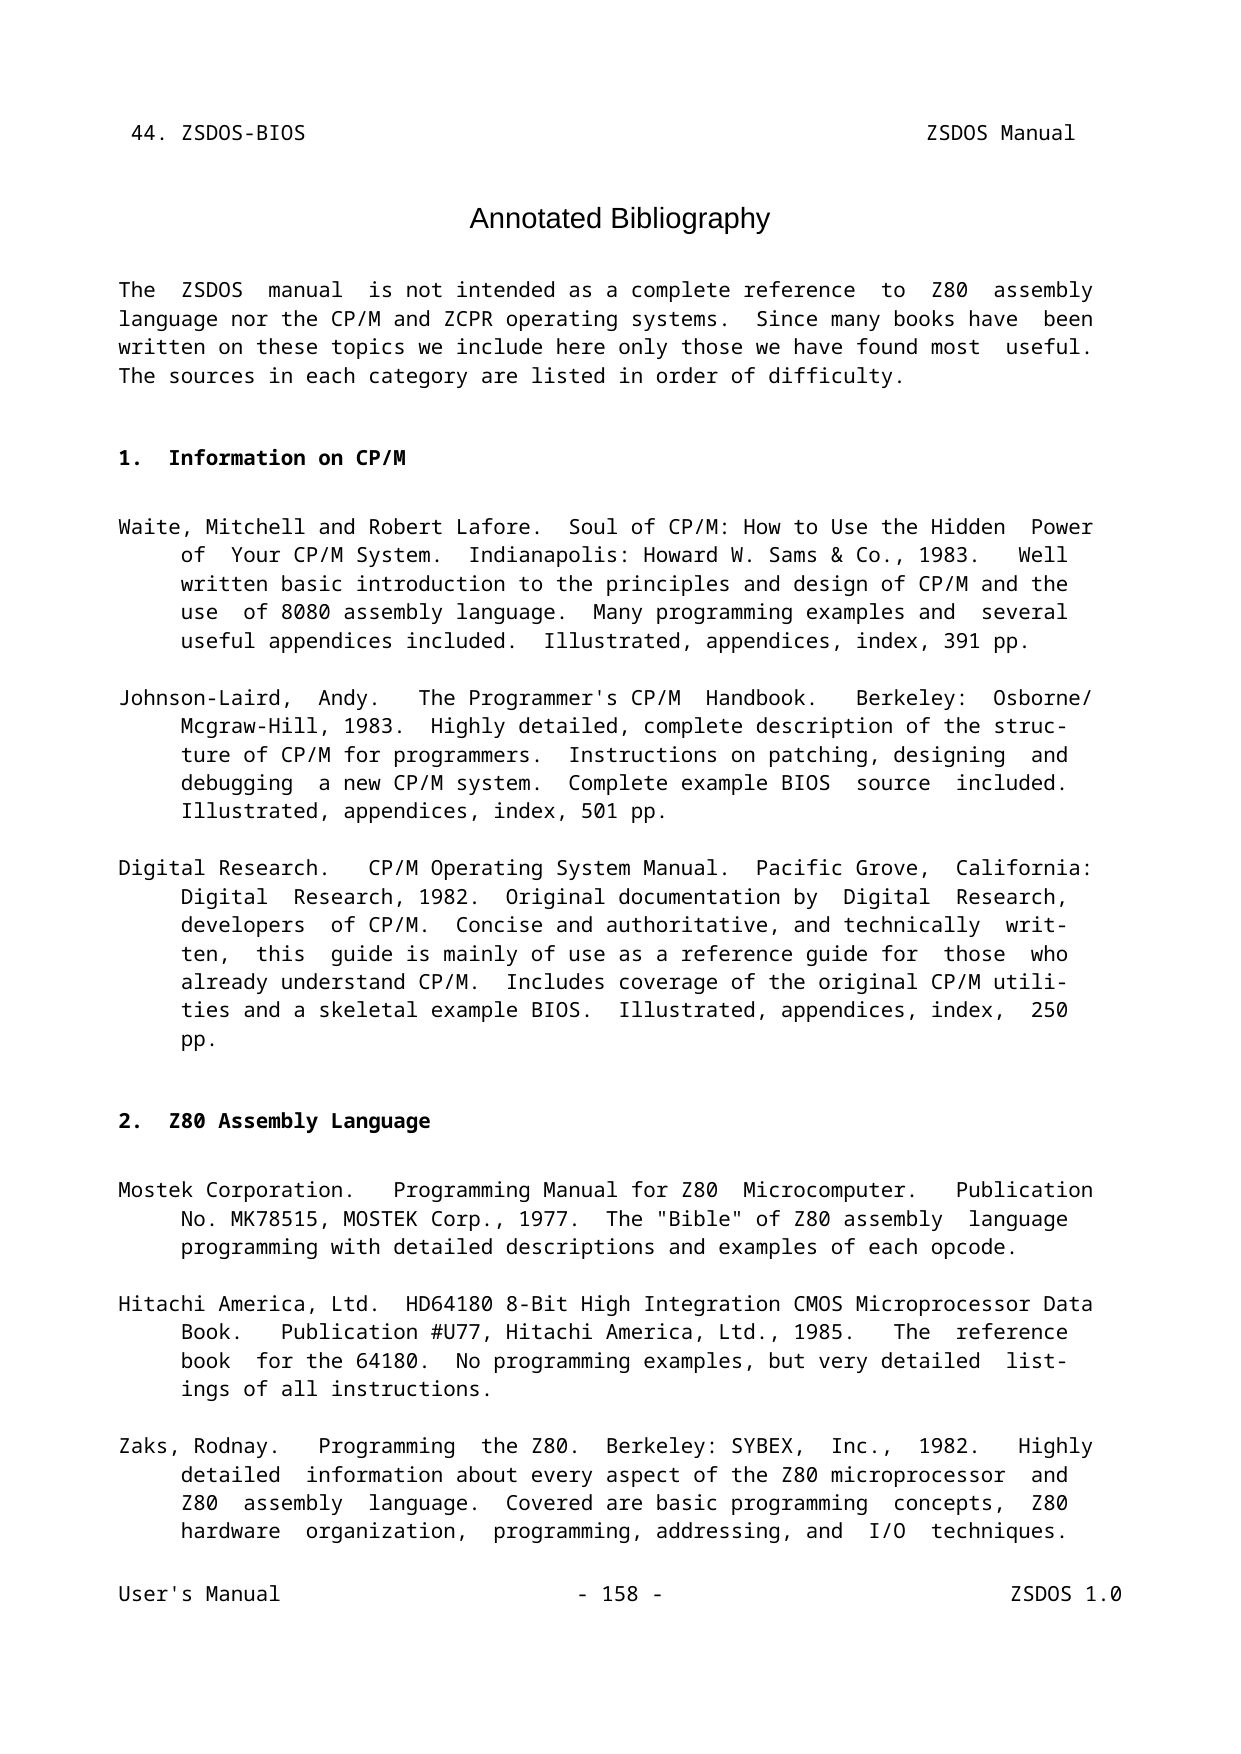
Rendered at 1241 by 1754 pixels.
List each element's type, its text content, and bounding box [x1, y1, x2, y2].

text No. MK78515, MOSTEK Corp., 1977. The "Bible" of Z80 assembly language [118, 1204, 1122, 1232]
text Digital Research. CP/M Operating System Manual. Pacific Grove, California: [118, 853, 1122, 882]
text Z80 assembly language. Covered are basic programming concepts, Z80 [118, 1488, 1122, 1517]
text The ZSDOS manual is not intended as a complete reference to Z80 assembly [118, 276, 1122, 304]
text written basic introduction to the principles and design of CP/M and the [118, 569, 1122, 597]
text Waite, Mitchell and Robert Lafore. Soul of CP/M: How to Use the Hidden Power [118, 512, 1122, 541]
subtitle 2. Z80 Assembly Language [118, 1106, 1122, 1134]
text hardware organization, programming, addressing, and I/O techniques. [118, 1517, 1122, 1545]
text use of 8080 assembly language. Many programming examples and several [118, 597, 1122, 626]
text Book. Publication #U77, Hitachi America, Ltd., 1985. The reference [118, 1317, 1122, 1346]
text language nor the CP/M and ZCPR operating systems. Since many books have been [118, 304, 1122, 332]
text detailed information about every aspect of the Z80 microprocessor and [118, 1460, 1122, 1488]
text Illustrated, appendices, index, 501 pp. [118, 797, 1122, 825]
text debugging a new CP/M system. Complete example BIOS source included. [118, 768, 1122, 797]
text ties and a skeletal example BIOS. Illustrated, appendices, index, 250 [118, 996, 1122, 1024]
text The sources in each category are listed in order of difficulty. [118, 361, 1122, 389]
text written on these topics we include here only those we have found most useful. [118, 332, 1122, 361]
text Hitachi America, Ltd. HD64180 8-Bit High Integration CMOS Microprocessor Data [118, 1289, 1122, 1317]
text useful appendices included. Illustrated, appendices, index, 391 pp. [118, 626, 1122, 654]
text Zaks, Rodnay. Programming the Z80. Berkeley: SYBEX, Inc., 1982. Highly [118, 1431, 1122, 1460]
text already understand CP/M. Includes coverage of the original CP/M utili- [118, 967, 1122, 996]
subtitle Annotated Bibliography [118, 202, 1122, 235]
text ings of all instructions. [118, 1374, 1122, 1403]
text of Your CP/M System. Indianapolis: Howard W. Sams & Co., 1983. Well [118, 541, 1122, 569]
text book for the 64180. No programming examples, but very detailed list- [118, 1346, 1122, 1374]
text Digital Research, 1982. Original documentation by Digital Research, [118, 882, 1122, 910]
text Johnson-Laird, Andy. The Programmer's CP/M Handbook. Berkeley: Osborne/ [118, 683, 1122, 711]
text ten, this guide is mainly of use as a reference guide for those who [118, 939, 1122, 967]
text Mostek Corporation. Programming Manual for Z80 Microcomputer. Publication [118, 1175, 1122, 1204]
text ture of CP/M for programmers. Instructions on patching, designing and [118, 740, 1122, 768]
subtitle 1. Information on CP/M [118, 443, 1122, 471]
text programming with detailed descriptions and examples of each opcode. [118, 1232, 1122, 1261]
text pp. [118, 1024, 1122, 1052]
text developers of CP/M. Concise and authoritative, and technically writ- [118, 910, 1122, 939]
text Mcgraw-Hill, 1983. Highly detailed, complete description of the struc- [118, 711, 1122, 740]
